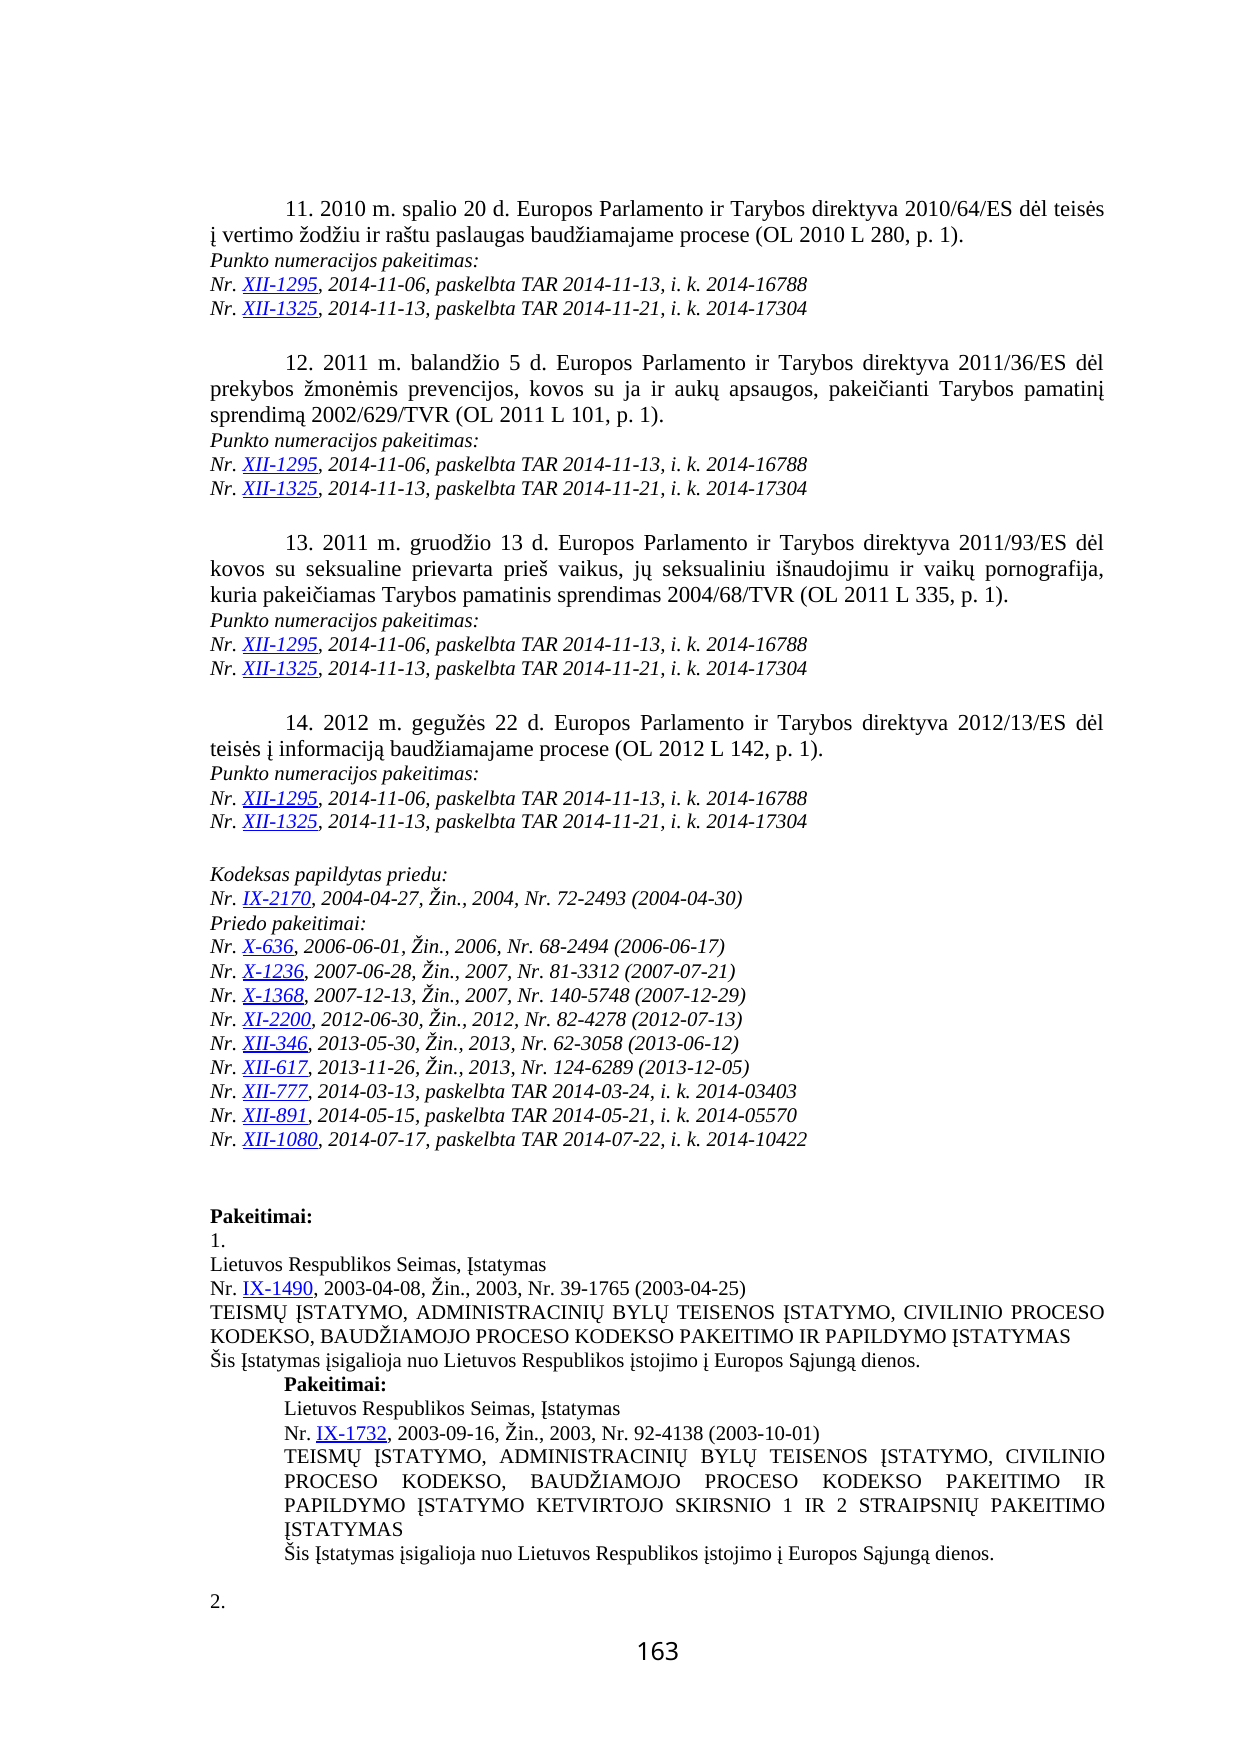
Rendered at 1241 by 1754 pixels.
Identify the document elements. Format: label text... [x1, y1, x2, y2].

text Nr. XII-1325, 2014-11-13, paskelbta TAR 2014-11-21, i. k. 2014-17304 [210, 809, 1106, 833]
text Šis Įstatymas įsigalioja nuo Lietuvos Respublikos įstojimo į Europos Sąjungą dienos. [210, 1541, 1106, 1565]
text Nr. XII-1325, 2014-11-13, paskelbta TAR 2014-11-21, i. k. 2014-17304 [210, 656, 1106, 680]
text Punkto numeracijos pakeitimas: [210, 248, 1106, 272]
text Nr. XII-346, 2013-05-30, Žin., 2013, Nr. 62-3058 (2013-06-12) [210, 1031, 1106, 1055]
text Lietuvos Respublikos Seimas, Įstatymas [210, 1396, 1106, 1420]
text Nr. XII-1295, 2014-11-06, paskelbta TAR 2014-11-13, i. k. 2014-16788 [210, 272, 1106, 296]
text Nr. XII-617, 2013-11-26, Žin., 2013, Nr. 124-6289 (2013-12-05) [210, 1055, 1106, 1079]
text Nr. XII-1080, 2014-07-17, paskelbta TAR 2014-07-22, i. k. 2014-10422 [210, 1127, 1106, 1151]
text Nr. X-1368, 2007-12-13, Žin., 2007, Nr. 140-5748 (2007-12-29) [210, 983, 1106, 1007]
text 14. 2012 m. gegužės 22 d. Europos Parlamento ir Tarybos direktyva 2012/13/ES dėl teisės į informaciją baudžiamajame procese (OL 2012 L 142, p. 1). [210, 709, 1106, 761]
text 1. [210, 1228, 1106, 1252]
text 12. 2011 m. balandžio 5 d. Europos Parlamento ir Tarybos direktyva 2011/36/ES dėl prekybos žmonėmis prevencijos, kovos su ja ir aukų apsaugos, pakeičianti Tarybos pamatinį sprendimą 2002/629/TVR (OL 2011 L 101, p. 1). [210, 349, 1106, 428]
text 2. [210, 1589, 1106, 1613]
text Nr. XII-1295, 2014-11-06, paskelbta TAR 2014-11-13, i. k. 2014-16788 [210, 452, 1106, 476]
text Nr. XII-777, 2014-03-13, paskelbta TAR 2014-03-24, i. k. 2014-03403 [210, 1079, 1106, 1103]
text Priedo pakeitimai: [210, 910, 1106, 934]
text Nr. XII-1295, 2014-11-06, paskelbta TAR 2014-11-13, i. k. 2014-16788 [210, 632, 1106, 656]
text Šis Įstatymas įsigalioja nuo Lietuvos Respublikos įstojimo į Europos Sąjungą dienos. [210, 1348, 1106, 1372]
text Punkto numeracijos pakeitimas: [210, 608, 1106, 632]
text Nr. IX-2170, 2004-04-27, Žin., 2004, Nr. 72-2493 (2004-04-30) [210, 886, 1106, 910]
text Nr. XII-1295, 2014-11-06, paskelbta TAR 2014-11-13, i. k. 2014-16788 [210, 785, 1106, 809]
text 11. 2010 m. spalio 20 d. Europos Parlamento ir Tarybos direktyva 2010/64/ES dėl teisės į vertimo žodžiu ir raštu paslaugas baudžiamajame procese (OL 2010 L 280, p. 1). [210, 195, 1106, 248]
text Nr. XI-2200, 2012-06-30, Žin., 2012, Nr. 82-4278 (2012-07-13) [210, 1007, 1106, 1031]
text Pakeitimai: [210, 1204, 1106, 1228]
text Nr. IX-1490, 2003-04-08, Žin., 2003, Nr. 39-1765 (2003-04-25) [210, 1276, 1106, 1300]
text Nr. XII-1325, 2014-11-13, paskelbta TAR 2014-11-21, i. k. 2014-17304 [210, 476, 1106, 500]
text Punkto numeracijos pakeitimas: [210, 761, 1106, 785]
text Kodeksas papildytas priedu: [210, 862, 1106, 886]
text Nr. XII-1325, 2014-11-13, paskelbta TAR 2014-11-21, i. k. 2014-17304 [210, 296, 1106, 320]
text Nr. IX-1732, 2003-09-16, Žin., 2003, Nr. 92-4138 (2003-10-01) [210, 1420, 1106, 1444]
text Pakeitimai: [210, 1372, 1106, 1396]
text Nr. XII-891, 2014-05-15, paskelbta TAR 2014-05-21, i. k. 2014-05570 [210, 1103, 1106, 1127]
text Nr. X-1236, 2007-06-28, Žin., 2007, Nr. 81-3312 (2007-07-21) [210, 958, 1106, 983]
text Nr. X-636, 2006-06-01, Žin., 2006, Nr. 68-2494 (2006-06-17) [210, 934, 1106, 958]
text TEISMŲ ĮSTATYMO, ADMINISTRACINIŲ BYLŲ TEISENOS ĮSTATYMO, CIVILINIO PROCESO KODEKSO, BAUDŽIAMOJO PROCESO KODEKSO PAKEITIMO IR PAPILDYMO ĮSTATYMAS [210, 1300, 1106, 1348]
text Punkto numeracijos pakeitimas: [210, 428, 1106, 452]
text Lietuvos Respublikos Seimas, Įstatymas [210, 1252, 1106, 1276]
text TEISMŲ ĮSTATYMO, ADMINISTRACINIŲ BYLŲ TEISENOS ĮSTATYMO, CIVILINIO PROCESO KODEKSO, BAUDŽIAMOJO PROCESO KODEKSO PAKEITIMO IR PAPILDYMO ĮSTATYMO KETVIRTOJO SKIRSNIO 1 IR 2 STRAIPSNIŲ PAKEITIMO ĮSTATYMAS [284, 1444, 1106, 1541]
text 13. 2011 m. gruodžio 13 d. Europos Parlamento ir Tarybos direktyva 2011/93/ES dėl kovos su seksualine prievarta prieš vaikus, jų seksualiniu išnaudojimu ir vaikų pornografija, kuria pakeičiamas Tarybos pamatinis sprendimas 2004/68/TVR (OL 2011 L 335, p. 1). [210, 529, 1106, 608]
